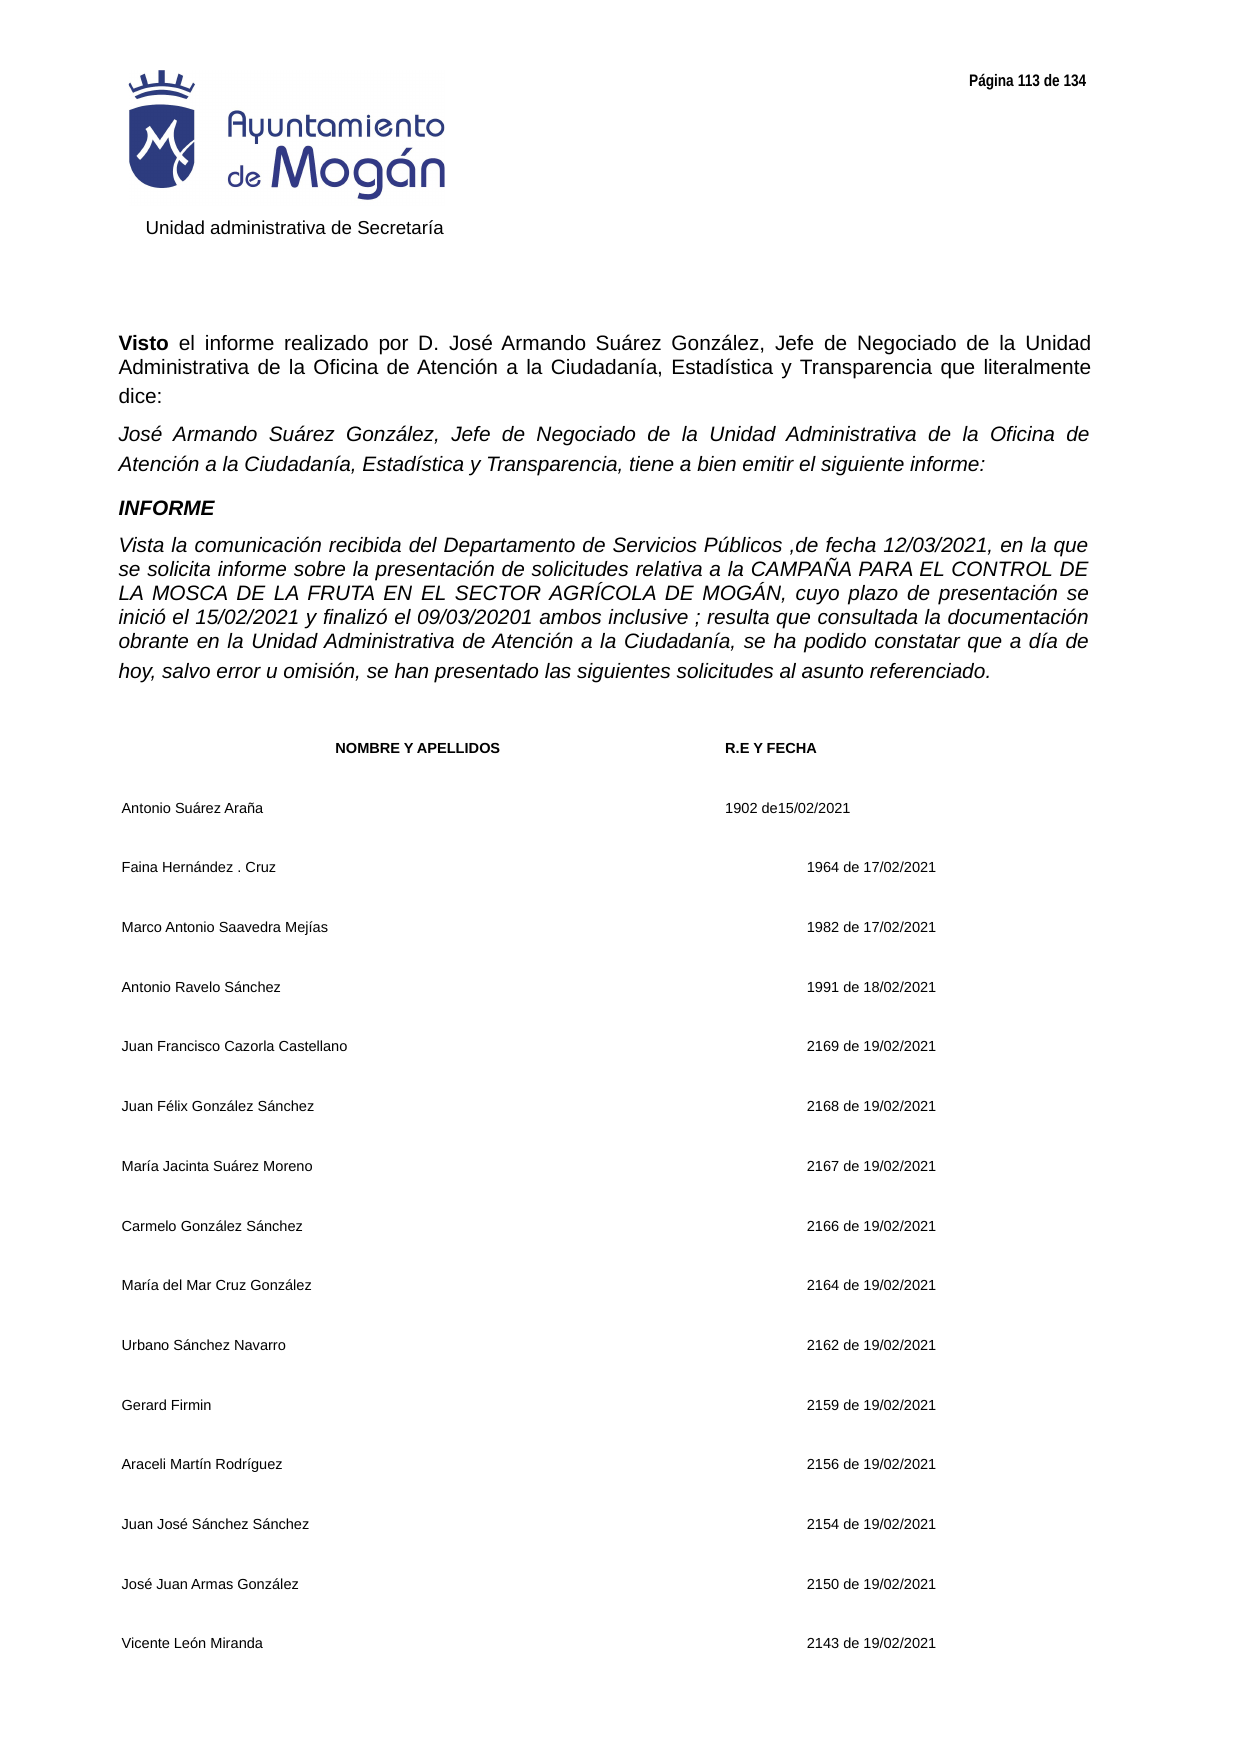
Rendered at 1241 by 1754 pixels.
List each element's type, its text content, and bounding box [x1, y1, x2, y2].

table_cell Antonio Ravelo Sánchez [118, 970, 722, 1029]
table_cell 2168 de 19/02/2021 [722, 1089, 1026, 1149]
table_cell Gerard Firmin [118, 1388, 722, 1447]
table_cell 1991 de 18/02/2021 [722, 970, 1026, 1029]
table_cell Vicente León Miranda [118, 1626, 722, 1656]
text Vista la comunicación recibida del Departamento de Servicios Públicos ,de fecha 12/03/2021, en la que se solicita informe sobre la presentación de solicitudes relativa a la CAMPAÑA PARA EL CONTROL DE LA MOSCA DE LA FRUTA EN EL SECTOR AGRÍCOLA DE MOGÁN, cuyo plazo de presentación se inició el 15/02/2021 y finalizó el 09/03/20201 ambos inclusive ; resulta que consultada la documentación obrante en la Unidad Administrativa de Atención a la Ciudadanía, se ha podido constatar que a día de hoy, salvo error u omisión, se han presentado las siguientes solicitudes al asunto referenciado. [118, 533, 1092, 684]
text Visto el informe realizado por D. José Armando Suárez González, Jefe de Negociado de la Unidad Administrativa de la Oficina de Atención a la Ciudadanía, Estadística y Transparencia que literalmente dice: [118, 331, 1092, 409]
table_cell 2150 de 19/02/2021 [722, 1566, 1026, 1626]
table_cell 1982 de 17/02/2021 [722, 910, 1026, 969]
table_cell 2167 de 19/02/2021 [722, 1149, 1026, 1208]
table_cell Faina Hernández . Cruz [118, 850, 722, 910]
table_cell José Juan Armas González [118, 1566, 722, 1626]
table_header NOMBRE Y APELLIDOS [118, 731, 722, 791]
table_cell 2154 de 19/02/2021 [722, 1507, 1026, 1566]
table_cell 2156 de 19/02/2021 [722, 1447, 1026, 1507]
table_cell María Jacinta Suárez Moreno [118, 1149, 722, 1208]
table_cell Juan Félix González Sánchez [118, 1089, 722, 1149]
table_cell Juan José Sánchez Sánchez [118, 1507, 722, 1566]
table_cell Antonio Suárez Araña [118, 791, 722, 850]
table_cell 2166 de 19/02/2021 [722, 1208, 1026, 1268]
text INFORME [118, 490, 1092, 521]
picture [128, 70, 445, 206]
table_cell 2162 de 19/02/2021 [722, 1328, 1026, 1387]
table_cell Urbano Sánchez Navarro [118, 1328, 722, 1387]
table_cell 1964 de 17/02/2021 [722, 850, 1026, 910]
table_cell 2143 de 19/02/2021 [722, 1626, 1026, 1656]
table_cell 2169 de 19/02/2021 [722, 1029, 1026, 1089]
table_cell Marco Antonio Saavedra Mejías [118, 910, 722, 969]
table_cell Carmelo González Sánchez [118, 1208, 722, 1268]
table_cell Araceli Martín Rodríguez [118, 1447, 722, 1507]
table_cell 2159 de 19/02/2021 [722, 1388, 1026, 1447]
table_cell 1902 de15/02/2021 [722, 791, 1026, 850]
table_header R.E Y FECHA [722, 731, 1026, 791]
table_cell 2164 de 19/02/2021 [722, 1268, 1026, 1328]
table_cell Juan Francisco Cazorla Castellano [118, 1029, 722, 1089]
text José Armando Suárez González, Jefe de Negociado de la Unidad Administrativa de la Oficina de Atención a la Ciudadanía, Estadística y Transparencia, tiene a bien emitir el siguiente informe: [118, 422, 1092, 477]
table_cell María del Mar Cruz González [118, 1268, 722, 1328]
